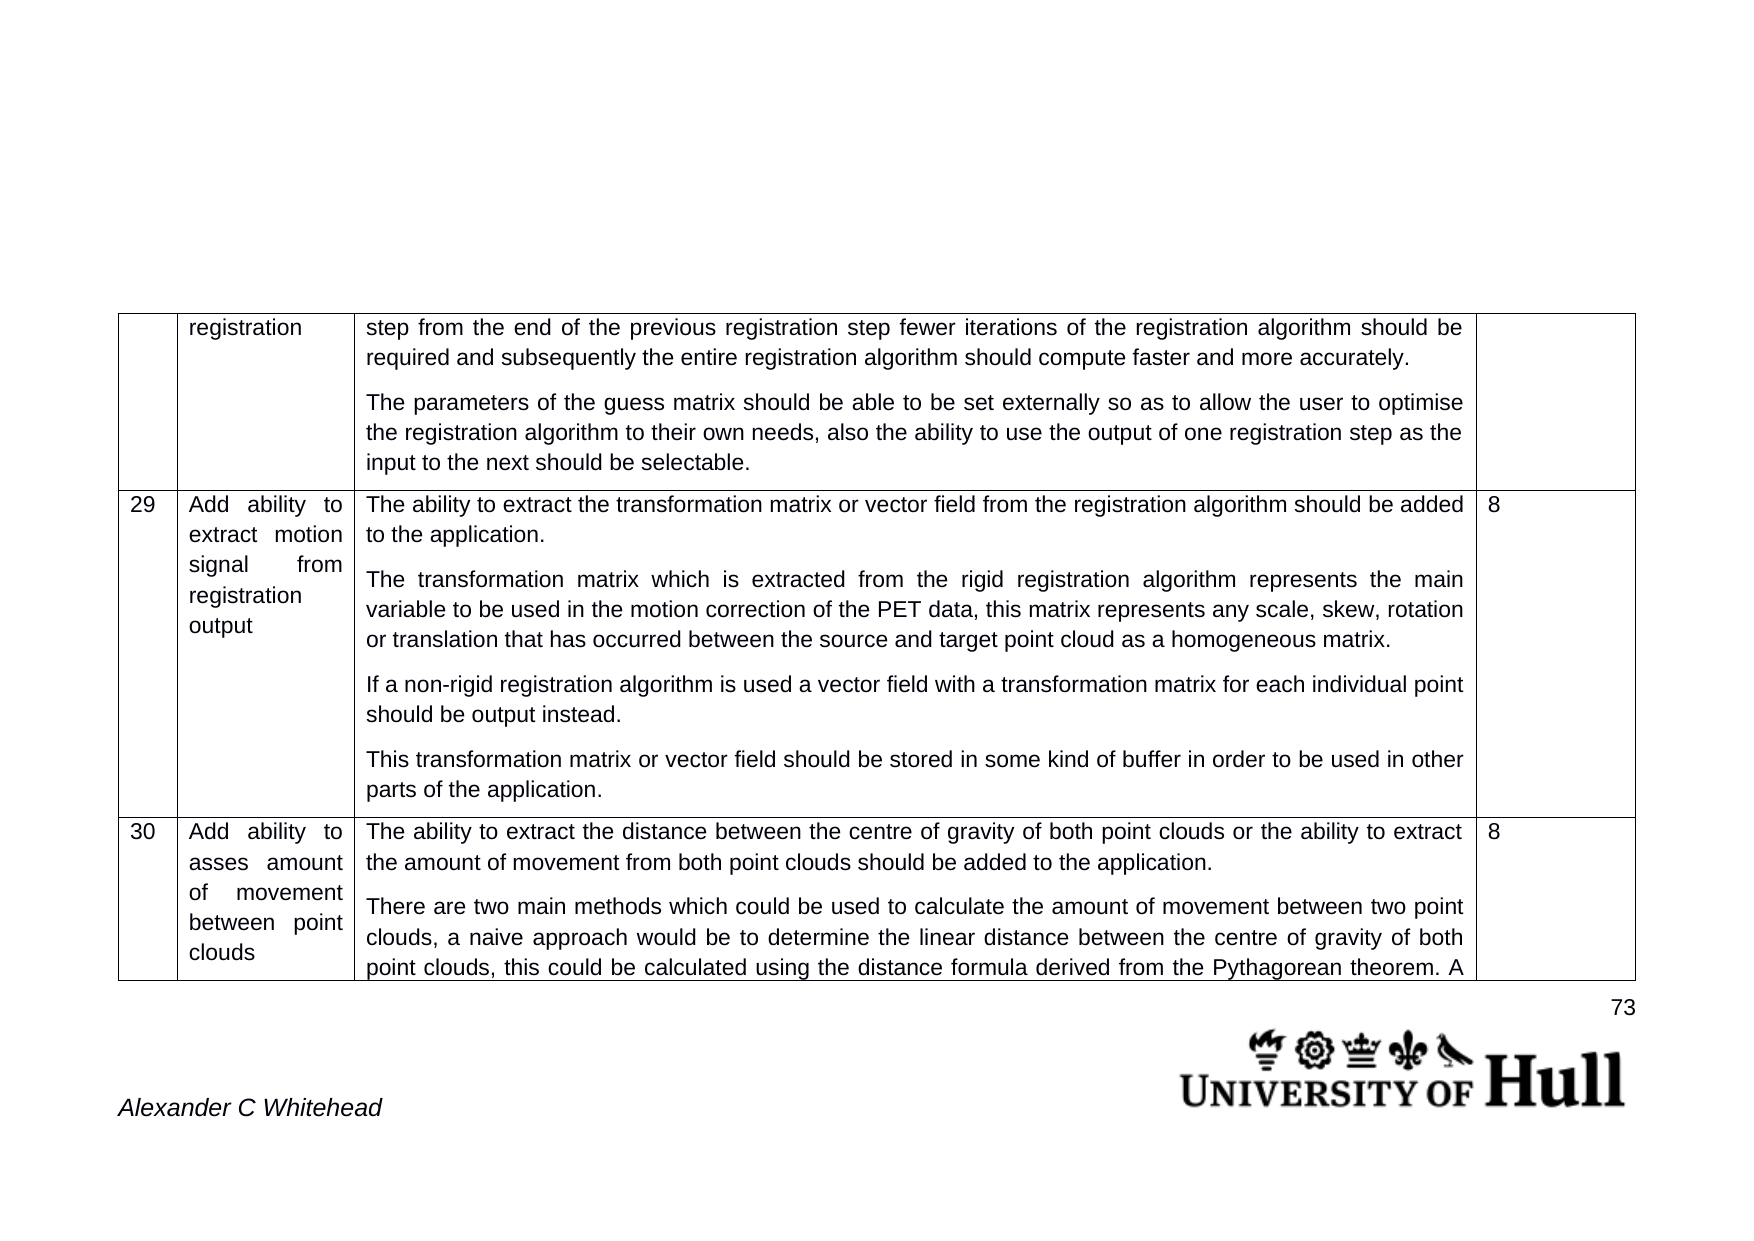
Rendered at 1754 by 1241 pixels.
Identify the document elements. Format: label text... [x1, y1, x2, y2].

table_cell 8 [1477, 491, 1635, 817]
table_cell [119, 314, 177, 490]
table_cell 29 [119, 491, 177, 817]
table_cell The ability to extract the transformation matrix or vector field from the registration algorithm should be added to the application. The transformation matrix which is extracted from the rigid registration algorithm represents the main variable to be used in the motion correction of the PET data, this matrix represents any scale, skew, rotation or translation that has occurred between the source and target point cloud as a homogeneous matrix. If a non-rigid registration algorithm is used a vector field with a transformation matrix for each individual point should be output instead. This transformation matrix or vector field should be stored in some kind of buffer in order to be used in other parts of the application. [355, 491, 1476, 817]
picture [1173, 1020, 1634, 1117]
table_cell registration [178, 314, 354, 490]
table_cell [1477, 314, 1635, 490]
table_cell step from the end of the previous registration step fewer iterations of the registration algorithm should be required and subsequently the entire registration algorithm should compute faster and more accurately. The parameters of the guess matrix should be able to be set externally so as to allow the user to optimise the registration algorithm to their own needs, also the ability to use the output of one registration step as the input to the next should be selectable. [355, 314, 1476, 490]
table_cell Add ability to asses amount of movement between point clouds [178, 818, 354, 980]
table_cell The ability to extract the distance between the centre of gravity of both point clouds or the ability to extract the amount of movement from both point clouds should be added to the application. There are two main methods which could be used to calculate the amount of movement between two point clouds, a naive approach would be to determine the linear distance between the centre of gravity of both point clouds, this could be calculated using the distance formula derived from the Pythagorean theorem. A [355, 818, 1476, 980]
table_cell Add ability to extract motion signal from registration output [178, 491, 354, 817]
table_cell 8 [1477, 818, 1635, 980]
table_cell 30 [119, 818, 177, 980]
